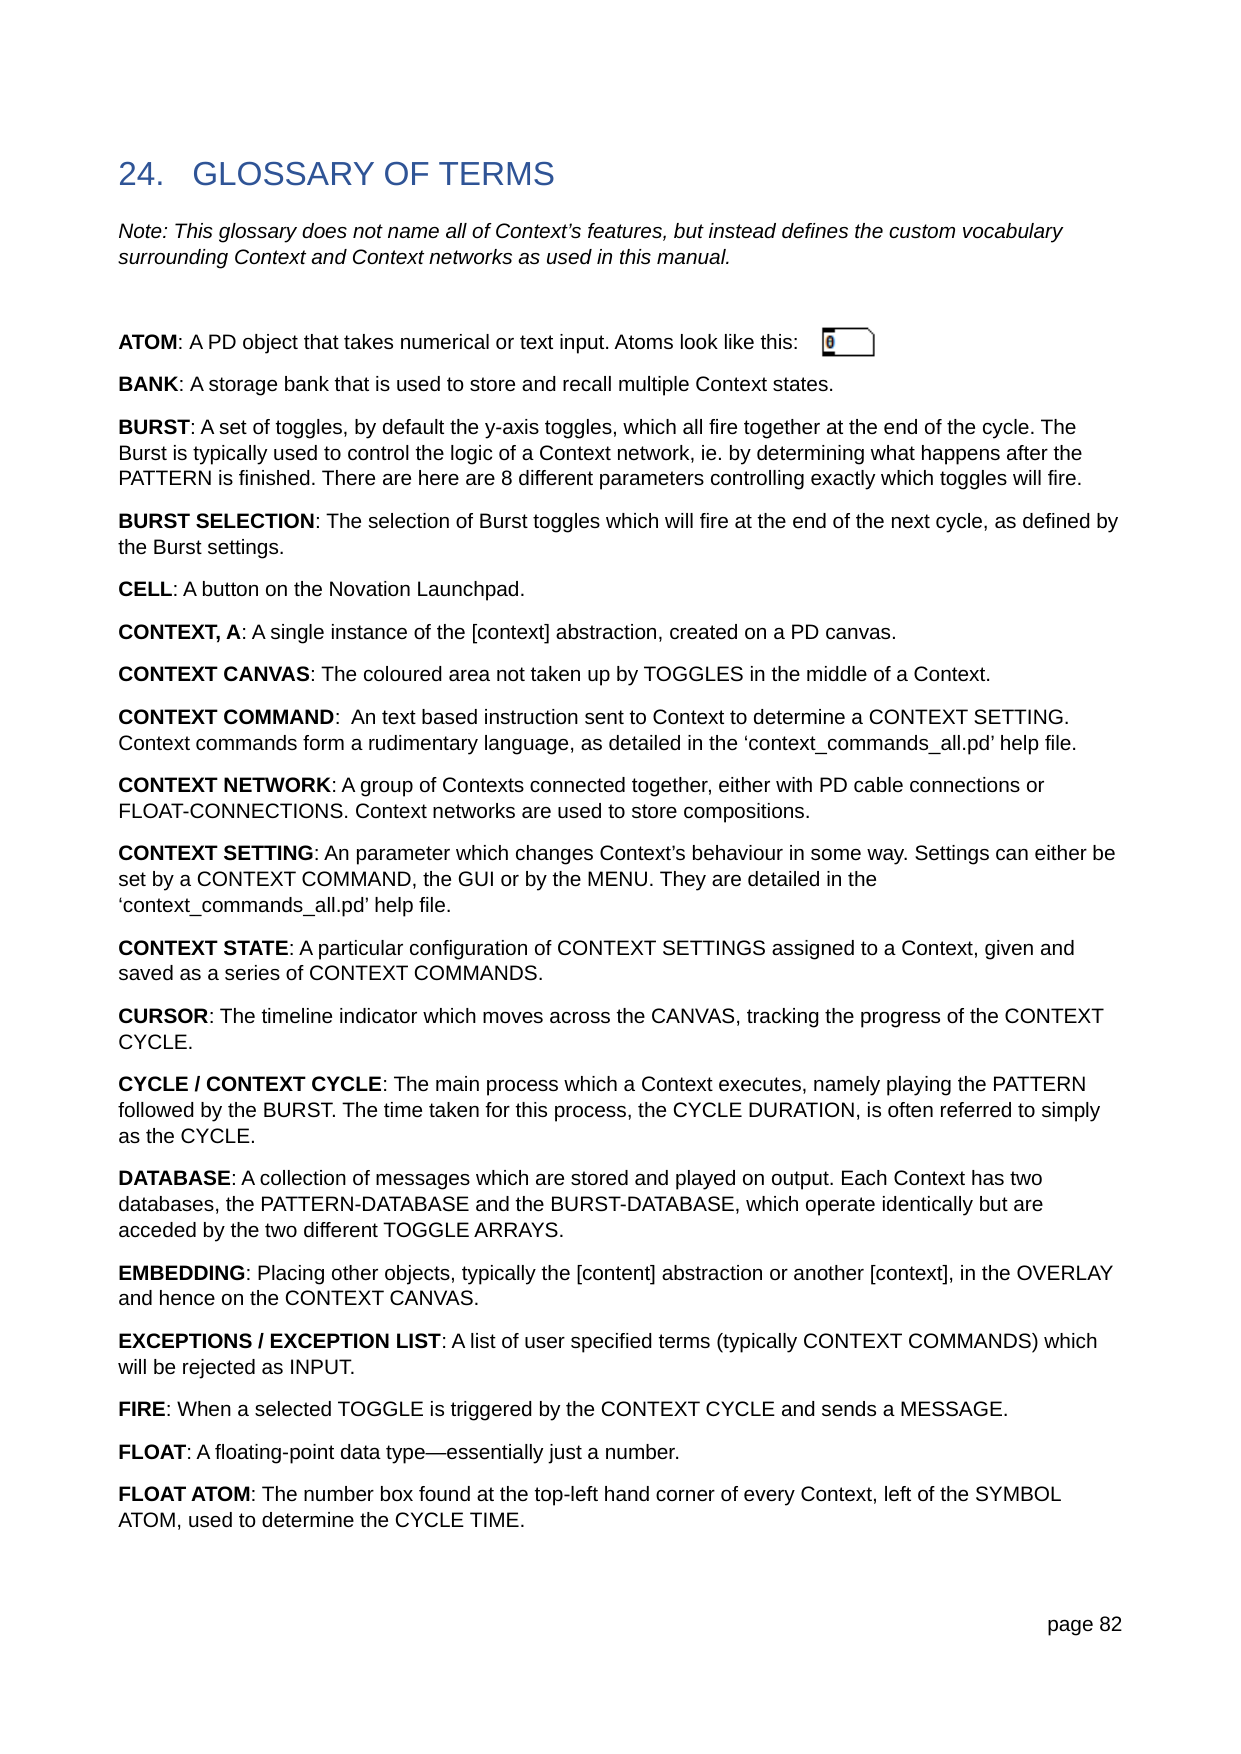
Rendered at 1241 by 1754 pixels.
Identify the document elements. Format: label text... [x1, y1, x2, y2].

text CONTEXT, A: A single instance of the [context] abstraction, created on a PD canvas. [118, 619, 1122, 643]
text DATABASE: A collection of messages which are stored and played on output. Each Context has two databases, the PATTERN-DATABASE and the BURST-DATABASE, which operate identically but are acceded by the two different TOGGLE ARRAYS. [118, 1166, 1122, 1242]
text FLOAT: A floating-point data type—essentially just a number. [118, 1439, 1122, 1463]
text Note: This glossary does not name all of Context’s features, but instead defines the custom vocabulary surrounding Context and Context networks as used in this manual. [118, 219, 1122, 268]
text CONTEXT NETWORK: A group of Contexts connected together, either with PD cable connections or FLOAT-CONNECTIONS. Context networks are used to store compositions. [118, 773, 1122, 823]
text FIRE: When a selected TOGGLE is triggered by the CONTEXT CYCLE and sends a MESSAGE. [118, 1397, 1122, 1421]
text CURSOR: The timeline indicator which moves across the CANVAS, tracking the progress of the CONTEXT CYCLE. [118, 1004, 1122, 1053]
text CONTEXT SETTING: An parameter which changes Context’s behaviour in some way. Settings can either be set by a CONTEXT COMMAND, the GUI or by the MENU. They are detailed in the ‘context_commands_all.pd’ help file. [118, 841, 1122, 917]
text CONTEXT STATE: A particular configuration of CONTEXT SETTINGS assigned to a Context, given and saved as a series of CONTEXT COMMANDS. [118, 935, 1122, 985]
picture [813, 320, 885, 363]
text EMBEDDING: Placing other objects, typically the [content] abstraction or another [context], in the OVERLAY and hence on the CONTEXT CANVAS. [118, 1260, 1122, 1310]
text CYCLE / CONTEXT CYCLE: The main process which a Context executes, namely playing the PATTERN followed by the BURST. The time taken for this process, the CYCLE DURATION, is often referred to simply as the CYCLE. [118, 1072, 1122, 1148]
text BURST: A set of toggles, by default the y-axis toggles, which all fire together at the end of the cycle. The Burst is typically used to control the logic of a Context network, ie. by determining what happens after the PATTERN is finished. There are here are 8 different parameters controlling exactly which toggles will fire. [118, 414, 1122, 490]
subtitle GLOSSARY OF TERMS [118, 153, 1122, 192]
text CONTEXT CANVAS: The coloured area not taken up by TOGGLES in the middle of a Context. [118, 662, 1122, 686]
text BURST SELECTION: The selection of Burst toggles which will fire at the end of the next cycle, as defined by the Burst settings. [118, 509, 1122, 558]
text BANK: A storage bank that is used to store and recall multiple Context states. [118, 372, 1122, 396]
text ATOM: A PD object that takes numerical or text input. Atoms look like this: [118, 329, 813, 353]
text EXCEPTIONS / EXCEPTION LIST: A list of user specified terms (typically CONTEXT COMMANDS) which will be rejected as INPUT. [118, 1329, 1122, 1378]
text CELL: A button on the Novation Launchpad. [118, 577, 1122, 601]
text [885, 329, 1122, 353]
text CONTEXT COMMAND: An text based instruction sent to Context to determine a CONTEXT SETTING. Context commands form a rudimentary language, as detailed in the ‘context_commands_all.pd’ help file. [118, 704, 1122, 754]
text FLOAT ATOM: The number box found at the top-left hand corner of every Context, left of the SYMBOL ATOM, used to determine the CYCLE TIME. [118, 1482, 1122, 1532]
